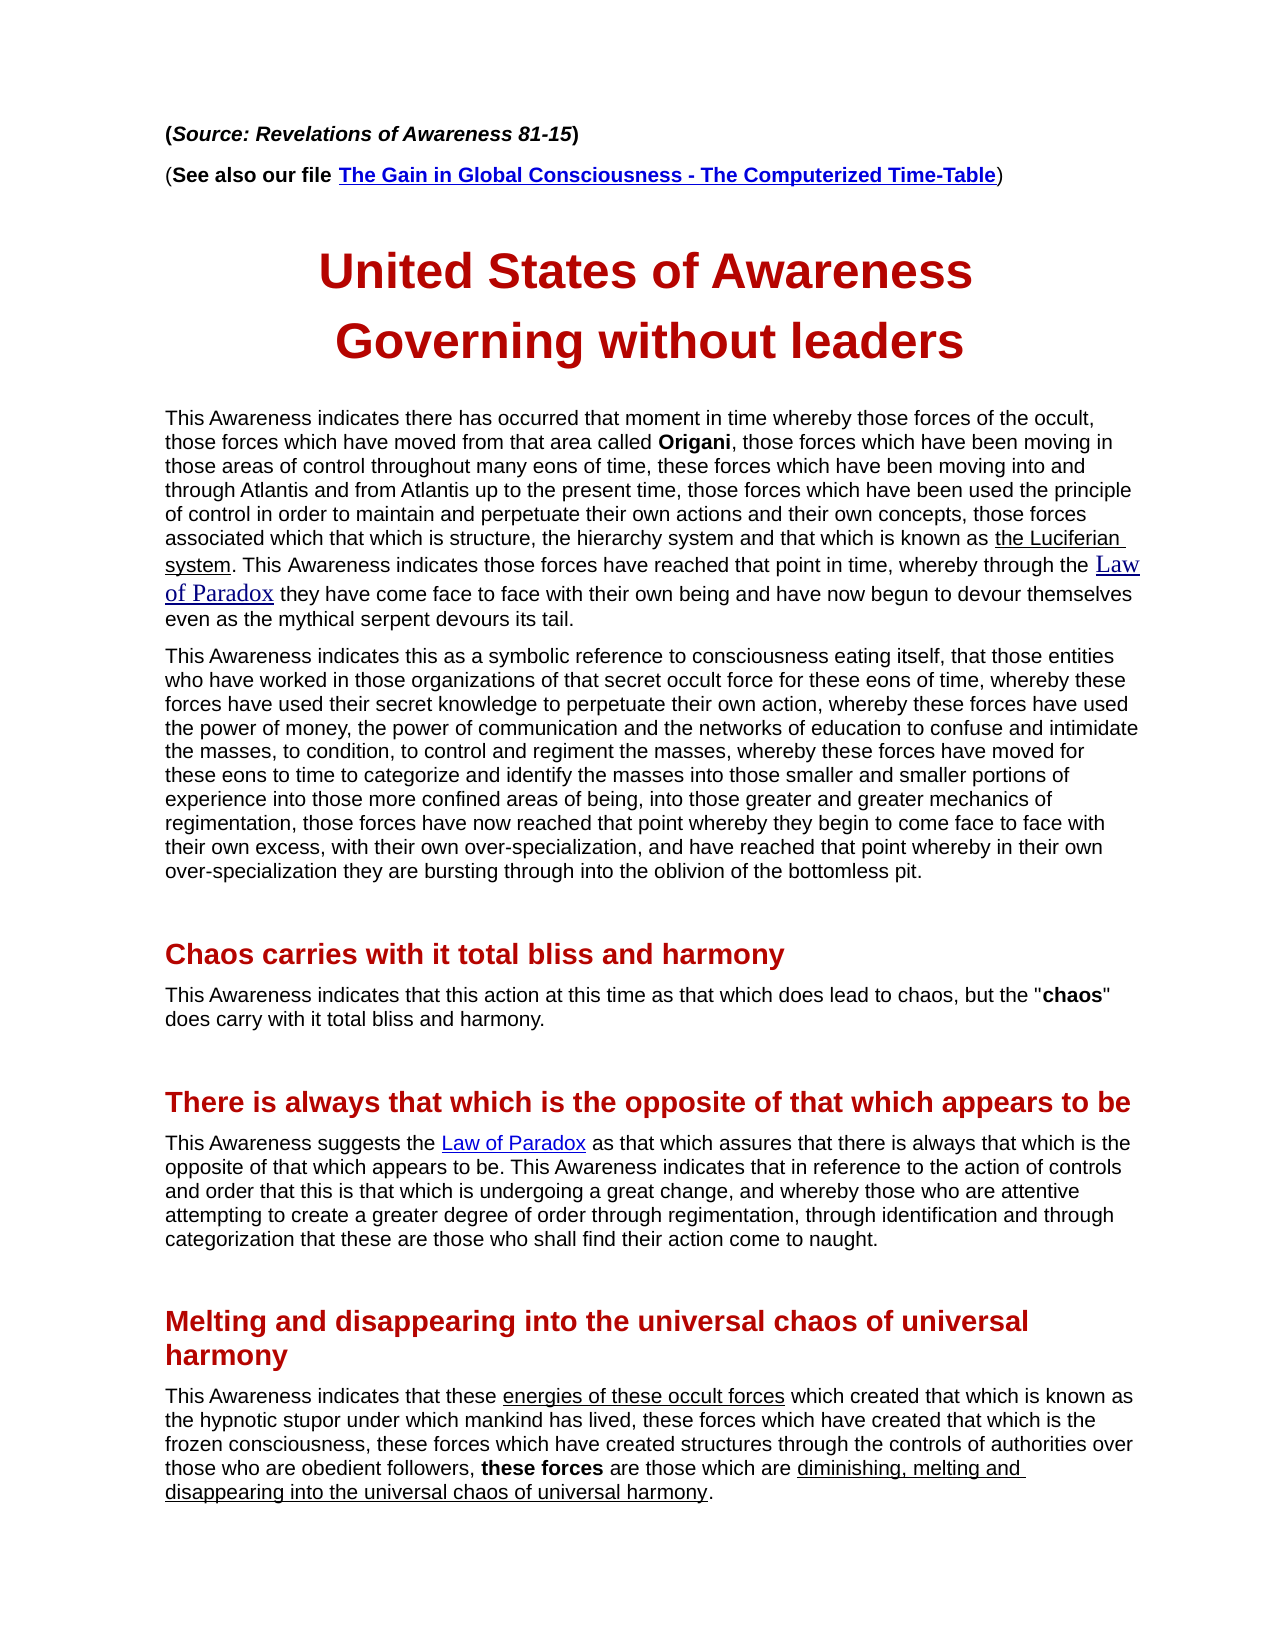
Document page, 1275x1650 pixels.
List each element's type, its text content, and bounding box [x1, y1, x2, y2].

text (See also our file The Gain in Global Consciousness - The Computerized Time-Table) [165, 159, 1141, 188]
text This Awareness indicates there has occurred that moment in time whereby those forces of the occult, those forces which have moved from that area called Origani, those forces which have been moving in those areas of control throughout many eons of time, these forces which have been moving into and through Atlantis and from Atlantis up to the present time, those forces which have been used the principle of control in order to maintain and perpetuate their own actions and their own concepts, those forces associated which that which is structure, the hierarchy system and that which is known as the Luciferian system. This Awareness indicates those forces have reached that point in time, whereby through the Law of Paradox they have come face to face with their own being and have now begun to devour themselves even as the mythical serpent devours its tail. [165, 382, 1141, 631]
text This Awareness indicates that these energies of these occult forces which created that which is known as the hypnotic stupor under which mankind has lived, these forces which have created that which is the frozen consciousness, these forces which have created structures through the controls of authorities over those who are obedient followers, these forces are those which are diminishing, melting and disappearing into the universal chaos of universal harmony. [165, 1384, 1141, 1503]
text This Awareness suggests the Law of Paradox as that which assures that there is always that which is the opposite of that which appears to be. This Awareness indicates that in reference to the action of controls and order that this is that which is undergoing a great change, and whereby those who are attentive attempting to create a greater degree of order through regimentation, through identification and through categorization that these are those who shall find their action come to naught. [165, 1131, 1141, 1250]
text (Source: Revelations of Awareness 81-15) [165, 118, 1141, 147]
text There is always that which is the opposite of that which appears to be [165, 1084, 1141, 1118]
text Chaos carries with it total bliss and harmony [165, 937, 1141, 970]
text Melting and disappearing into the universal chaos of universal harmony [165, 1304, 1141, 1371]
text This Awareness indicates that this action at this time as that which does lead to chaos, but the "chaos" does carry with it total bliss and harmony. [165, 983, 1141, 1031]
text United States of Awareness [165, 242, 1141, 299]
text This Awareness indicates this as a symbolic reference to consciousness eating itself, that those entities who have worked in those organizations of that secret occult force for these eons of time, whereby these forces have used their secret knowledge to perpetuate their own action, whereby these forces have used the power of money, the power of communication and the networks of education to confuse and intimidate the masses, to condition, to control and regiment the masses, whereby these forces have moved for these eons to time to categorize and identify the masses into those smaller and smaller portions of experience into those more confined areas of being, into those greater and greater mechanics of regimentation, those forces have now reached that point whereby they begin to come face to face with their own excess, with their own over-specialization, and have reached that point whereby in their own over-specialization they are bursting through into the oblivion of the bottomless pit. [165, 643, 1141, 883]
text Governing without leaders [165, 312, 1141, 369]
